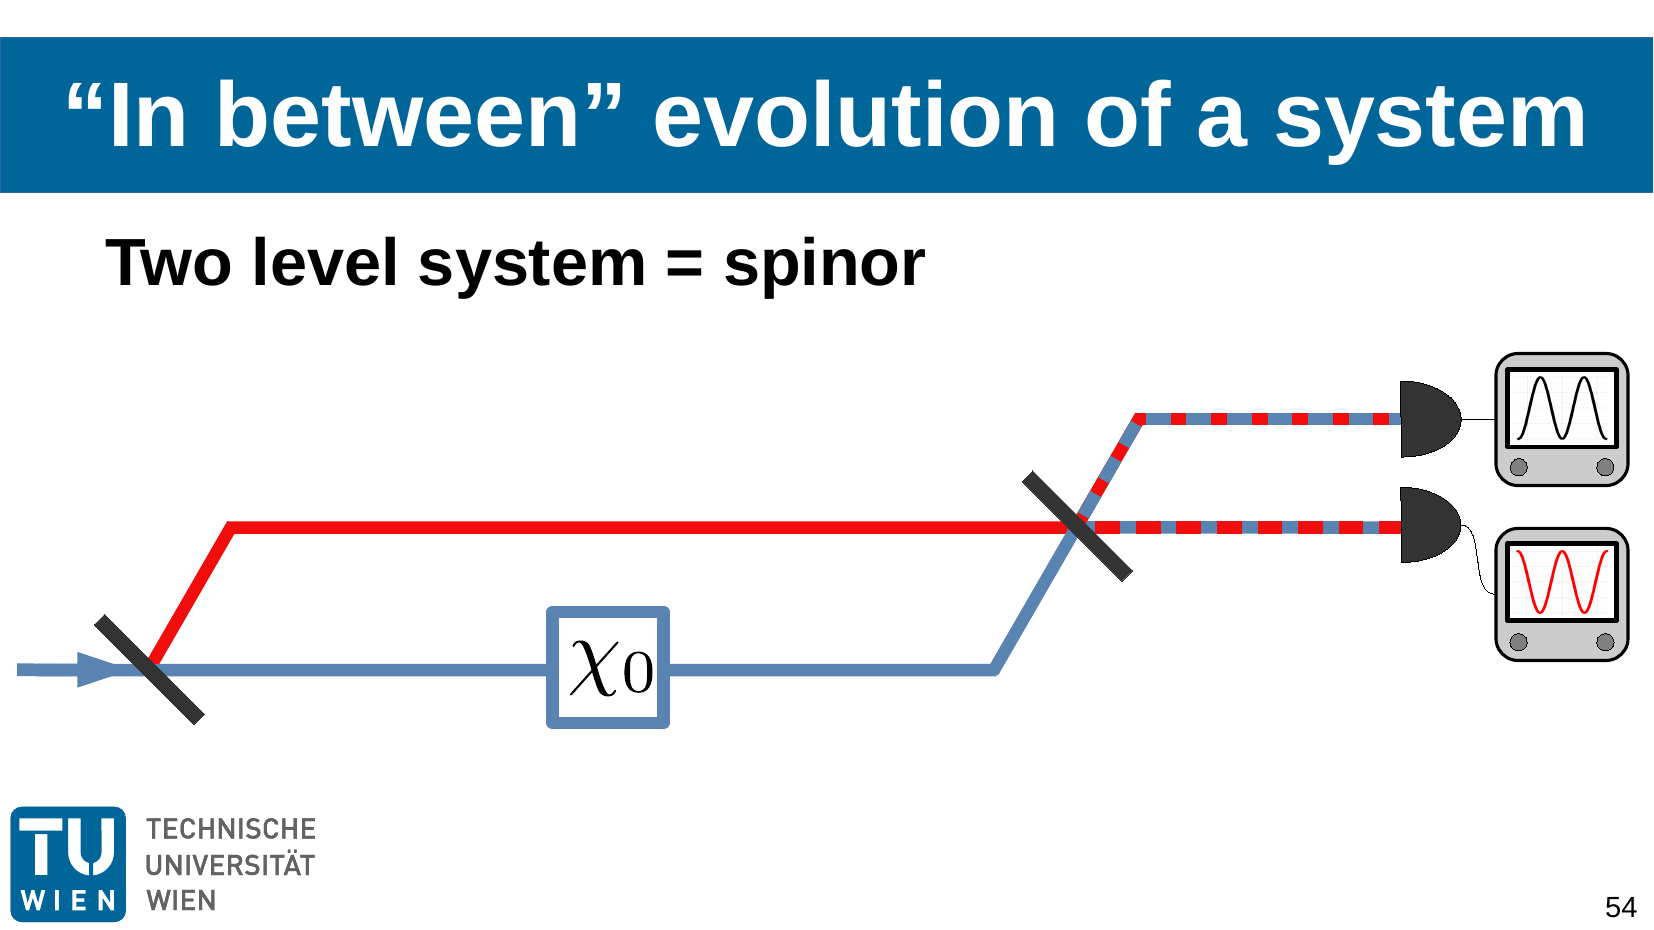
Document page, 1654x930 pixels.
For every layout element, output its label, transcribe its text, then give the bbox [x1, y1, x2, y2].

picture [553, 625, 661, 712]
list Two level system = spinor [105, 225, 1231, 316]
text_box [1400, 487, 1461, 563]
text_box [552, 612, 664, 723]
title “In between” evolution of a system [0, 37, 1653, 193]
picture [1509, 545, 1615, 619]
picture [1510, 371, 1614, 445]
text_box [1495, 528, 1629, 661]
text_box [94, 614, 205, 725]
text_box [1022, 470, 1133, 582]
text_box [1495, 353, 1629, 486]
text_box [1400, 381, 1462, 458]
